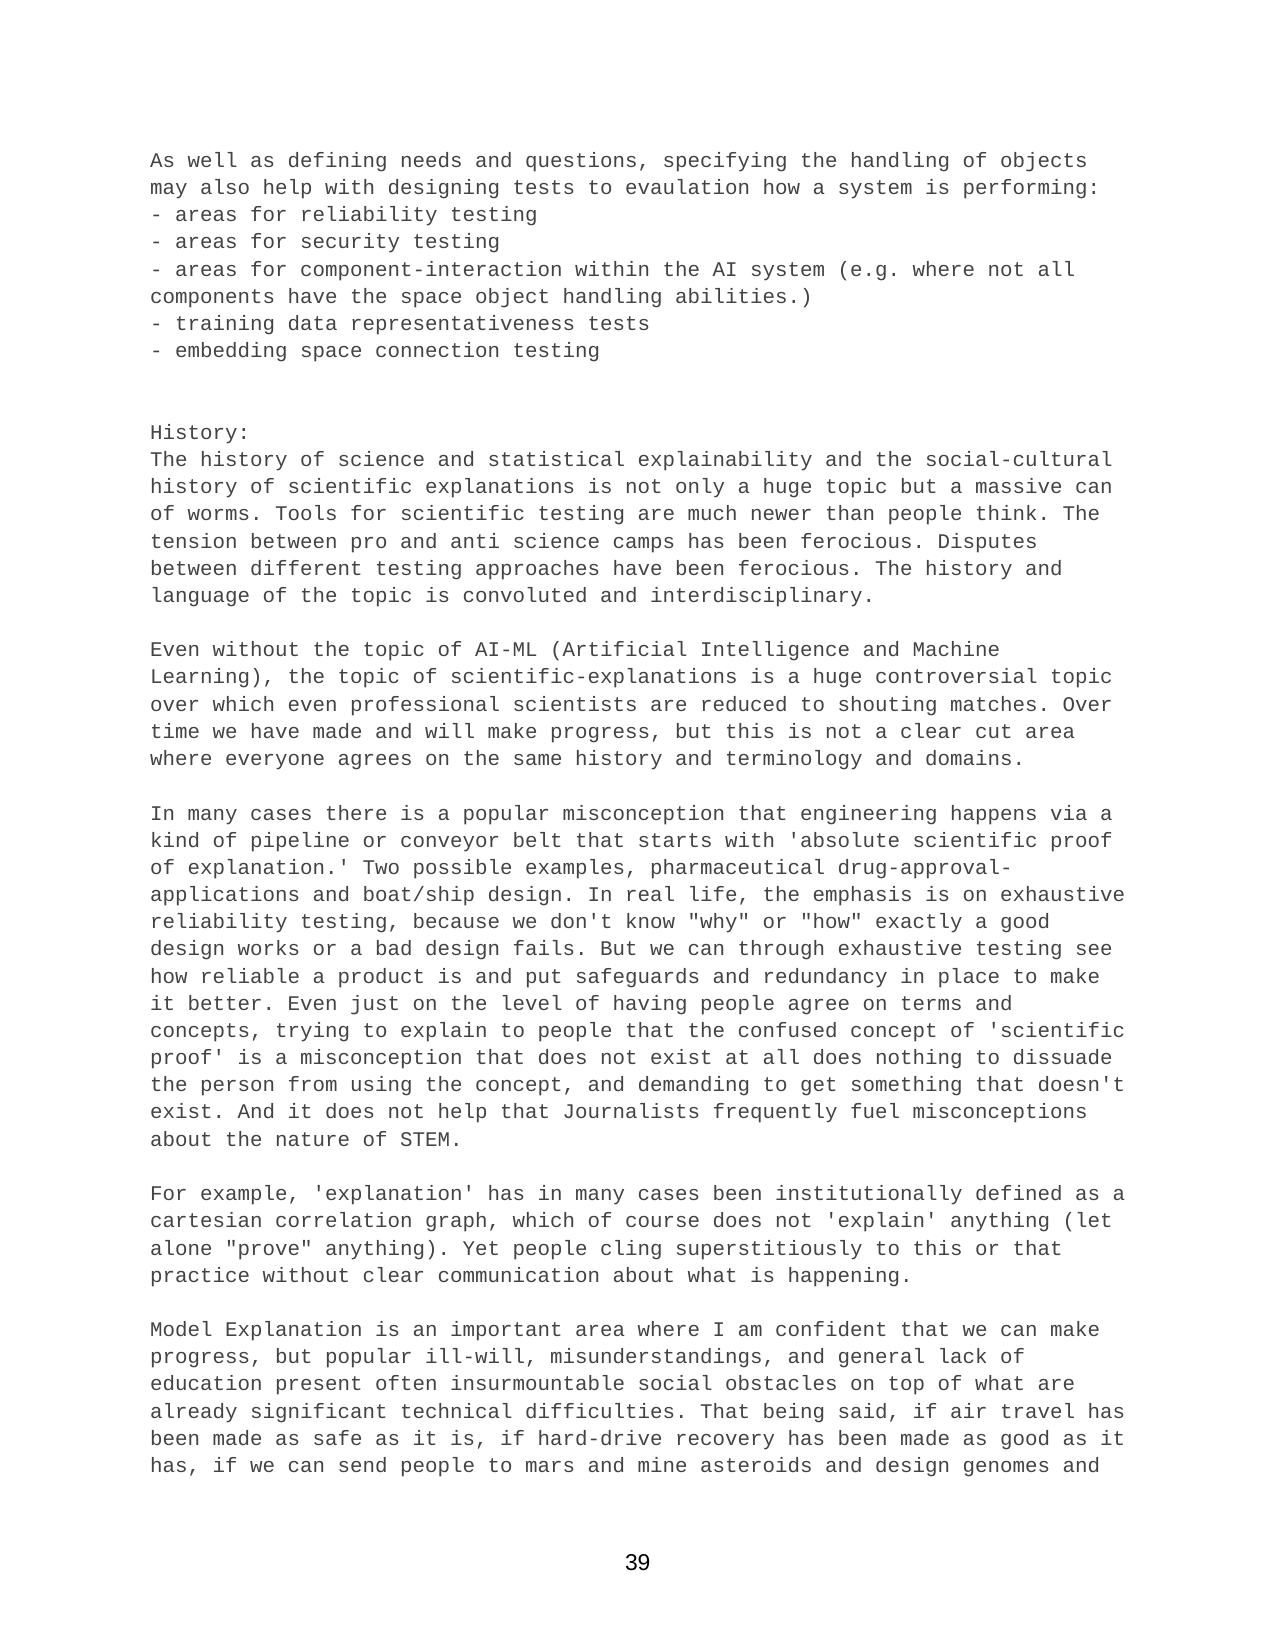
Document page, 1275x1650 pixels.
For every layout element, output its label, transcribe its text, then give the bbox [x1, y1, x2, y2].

text - embedding space connection testing [150, 340, 1125, 364]
text - areas for reliability testing [150, 204, 1125, 228]
text Even without the topic of AI-ML (Artificial Intelligence and Machine Learning), the topic of scientific-explanations is a huge controversial topic over which even professional scientists are reduced to shouting matches. Over time we have made and will make progress, but this is not a clear cut area where everyone agrees on the same history and terminology and domains. [150, 639, 1125, 772]
text Model Explanation is an important area where I am confident that we can make progress, but popular ill-will, misunderstandings, and general lack of education present often insurmountable social obstacles on top of what are already significant technical difficulties. That being said, if air travel has been made as safe as it is, if hard-drive recovery has been made as good as it has, if we can send people to mars and mine asteroids and design genomes and [150, 1319, 1125, 1479]
text The history of science and statistical explainability and the social-cultural history of scientific explanations is not only a huge topic but a massive can of worms. Tools for scientific testing are much newer than people think. The tension between pro and anti science camps has been ferocious. Disputes between different testing approaches have been ferocious. The history and language of the topic is convoluted and interdisciplinary. [150, 449, 1125, 609]
text - areas for security testing [150, 232, 1125, 255]
text - areas for component-interaction within the AI system (e.g. where not all components have the space object handling abilities.) [150, 259, 1125, 309]
text In many cases there is a popular misconception that engineering happens via a kind of pipeline or conveyor belt that starts with 'absolute scientific proof of explanation.' Two possible examples, pharmaceutical drug-approval-applications and boat/ship design. In real life, the emphasis is on exhaustive reliability testing, because we don't know "why" or "how" exactly a good design works or a bad design fails. But we can through exhaustive testing see how reliable a product is and put safeguards and redundancy in place to make it better. Even just on the level of having people agree on terms and concepts, trying to explain to people that the confused concept of 'scientific proof' is a misconception that does not exist at all does nothing to dissuade the person from using the concept, and demanding to get something that doesn't exist. And it does not help that Journalists frequently fuel misconceptions about the nature of STEM. [150, 802, 1125, 1152]
text - training data representativeness tests [150, 313, 1125, 337]
text As well as defining needs and questions, specifying the handling of objects may also help with designing tests to evaulation how a system is performing: [150, 150, 1125, 201]
text For example, 'explanation' has in many cases been institutionally defined as a cartesian correlation graph, which of course does not 'explain' anything (let alone "prove" anything). Yet people cling superstitiously to this or that practice without clear communication about what is happening. [150, 1183, 1125, 1288]
text History: [150, 422, 1125, 446]
